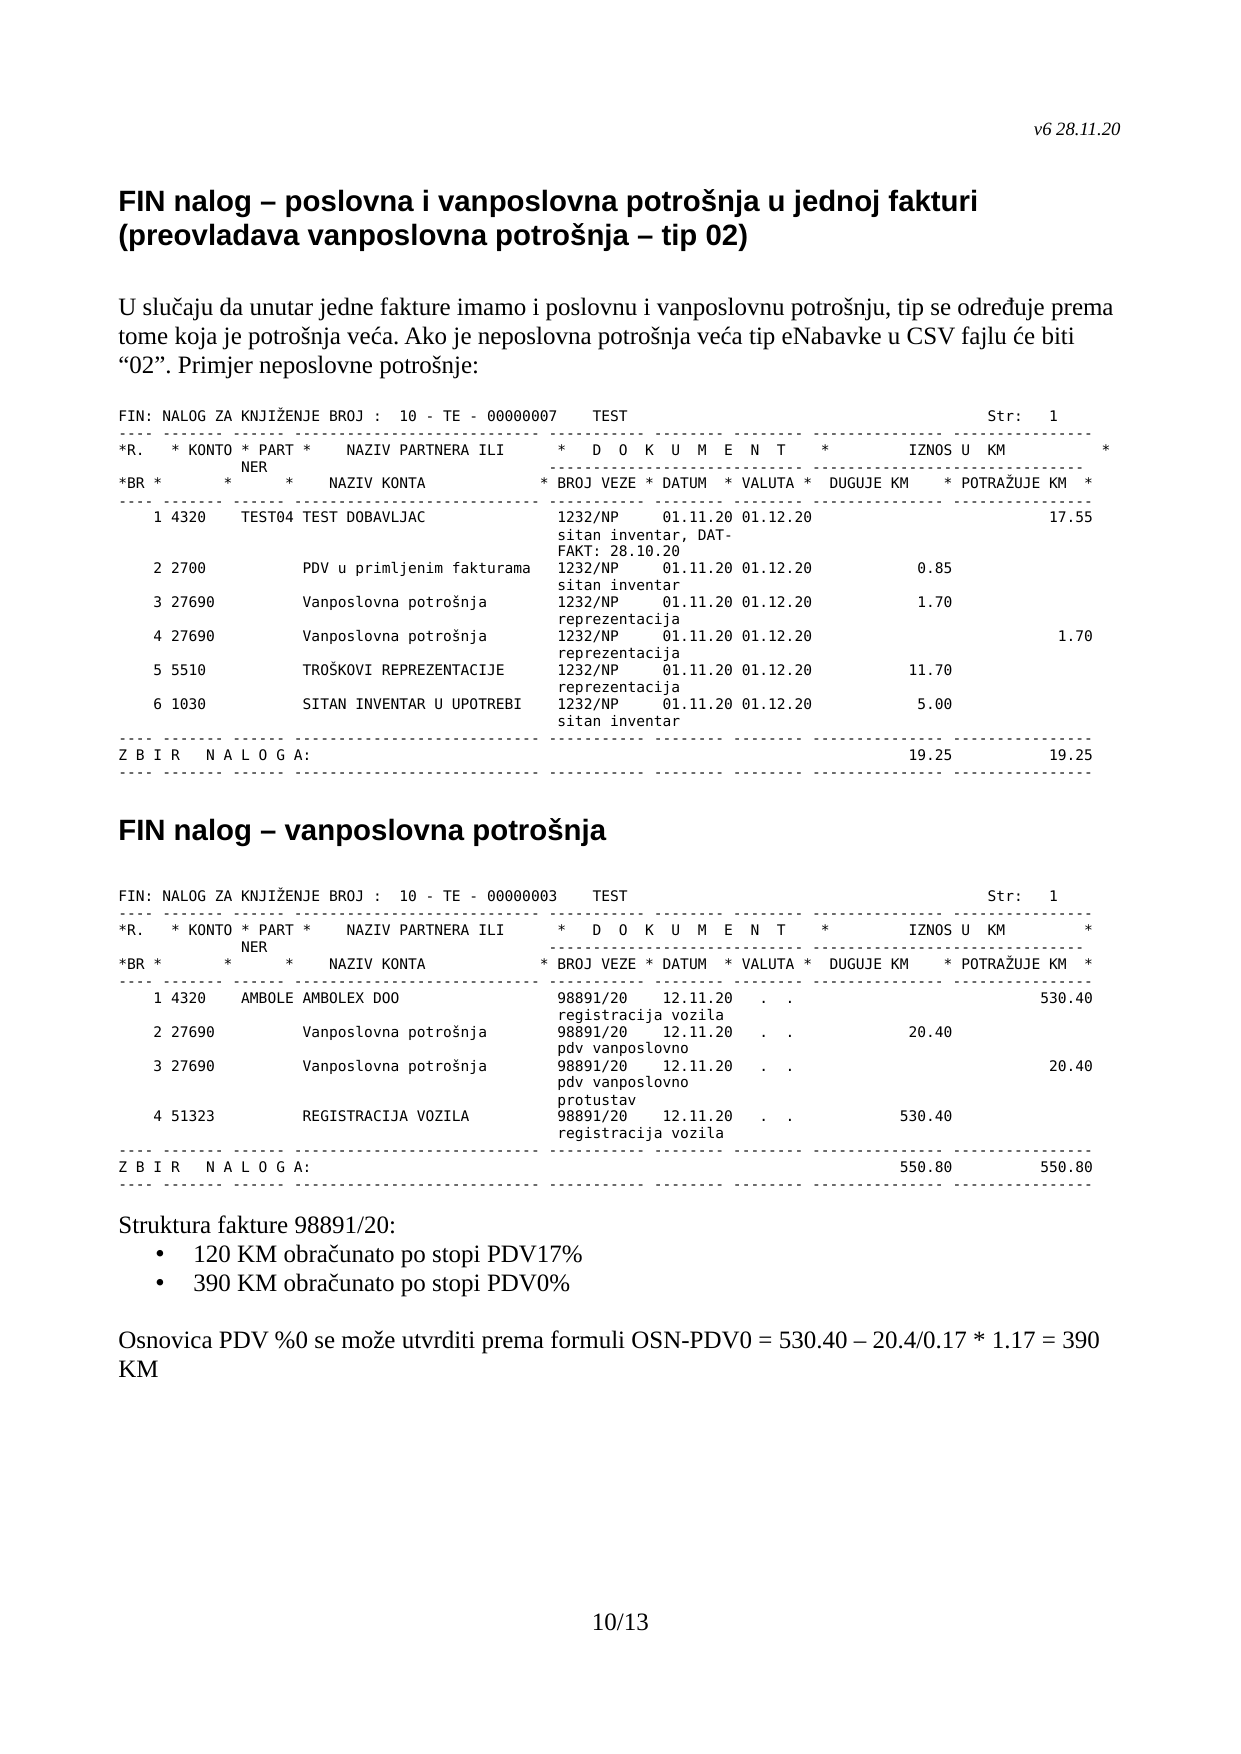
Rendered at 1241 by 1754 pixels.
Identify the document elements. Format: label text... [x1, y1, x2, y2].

text reprezentacija [118, 679, 1122, 696]
text Struktura fakture 98891/20: [118, 1210, 1122, 1239]
text *BR * * * NAZIV KONTA * BROJ VEZE * DATUM * VALUTA * DUGUJE KM * POTRAŽUJE KM * [118, 475, 1122, 492]
text *BR * * * NAZIV KONTA * BROJ VEZE * DATUM * VALUTA * DUGUJE KM * POTRAŽUJE KM * [118, 956, 1122, 972]
subtitle FIN nalog – poslovna i vanposlovna potrošnja u jednoj fakturi (preovladava vanposlovna potrošnja – tip 02) [118, 184, 1122, 251]
text FIN: NALOG ZA KNJIŽENJE BROJ : 10 - TE - 00000007 TEST Str: 1 [118, 407, 1122, 424]
text Z B I R N A L O G A: 550.80 550.80 [118, 1159, 1122, 1176]
text 3 27690 Vanposlovna potrošnja 98891/20 12.11.20 . . 20.40 [118, 1057, 1122, 1074]
text ---- ------- ------ ---------------------------- ----------- -------- -------- --------------- ---------------- [118, 424, 1122, 441]
text reprezentacija [118, 611, 1122, 628]
text registracija vozila [118, 1125, 1122, 1142]
text 1 4320 AMBOLE AMBOLEX DOO 98891/20 12.11.20 . . 530.40 [118, 989, 1122, 1006]
text ---- ------- ------ ---------------------------- ----------- -------- -------- --------------- ---------------- [118, 972, 1122, 989]
text 5 5510 TROŠKOVI REPREZENTACIJE 1232/NP 01.11.20 01.12.20 11.70 [118, 662, 1122, 679]
text 2 27690 Vanposlovna potrošnja 98891/20 12.11.20 . . 20.40 [118, 1023, 1122, 1040]
text ---- ------- ------ ---------------------------- ----------- -------- -------- --------------- ---------------- [118, 1142, 1122, 1159]
text sitan inventar [118, 713, 1122, 730]
text FAKT: 28.10.20 [118, 543, 1122, 560]
text ---- ------- ------ ---------------------------- ----------- -------- -------- --------------- ---------------- [118, 492, 1122, 509]
text NER ----------------------------- ------------------------------- [118, 938, 1122, 956]
text 4 51323 REGISTRACIJA VOZILA 98891/20 12.11.20 . . 530.40 [118, 1108, 1122, 1125]
text NER ----------------------------- ------------------------------- [118, 458, 1122, 475]
text registracija vozila [118, 1006, 1122, 1023]
text protustav [118, 1091, 1122, 1108]
text *R. * KONTO * PART * NAZIV PARTNERA ILI * D O K U M E N T * IZNOS U KM * [118, 441, 1122, 458]
list 120 KM obračunato po stopi PDV17% [156, 1239, 1122, 1268]
text ---- ------- ------ ---------------------------- ----------- -------- -------- --------------- ---------------- [118, 730, 1122, 747]
text sitan inventar, DAT- [118, 526, 1122, 543]
text Z B I R N A L O G A: 19.25 19.25 [118, 747, 1122, 764]
text 6 1030 SITAN INVENTAR U UPOTREBI 1232/NP 01.11.20 01.12.20 5.00 [118, 696, 1122, 713]
text ---- ------- ------ ---------------------------- ----------- -------- -------- --------------- ---------------- [118, 764, 1122, 781]
subtitle FIN nalog – vanposlovna potrošnja [118, 813, 1122, 846]
text FIN: NALOG ZA KNJIŽENJE BROJ : 10 - TE - 00000003 TEST Str: 1 [118, 888, 1122, 904]
text reprezentacija [118, 645, 1122, 662]
text *R. * KONTO * PART * NAZIV PARTNERA ILI * D O K U M E N T * IZNOS U KM * [118, 922, 1122, 938]
text 3 27690 Vanposlovna potrošnja 1232/NP 01.11.20 01.12.20 1.70 [118, 594, 1122, 611]
list 390 KM obračunato po stopi PDV0% [156, 1268, 1122, 1296]
text ---- ------- ------ ---------------------------- ----------- -------- -------- --------------- ---------------- [118, 1176, 1122, 1193]
text pdv vanposlovno [118, 1040, 1122, 1057]
text 2 2700 PDV u primljenim fakturama 1232/NP 01.11.20 01.12.20 0.85 [118, 560, 1122, 577]
text ---- ------- ------ ---------------------------- ----------- -------- -------- --------------- ---------------- [118, 904, 1122, 922]
text Osnovica PDV %0 se može utvrditi prema formuli OSN-PDV0 = 530.40 – 20.4/0.17 * 1.17 = 390 KM [118, 1325, 1122, 1383]
text 4 27690 Vanposlovna potrošnja 1232/NP 01.11.20 01.12.20 1.70 [118, 628, 1122, 645]
text sitan inventar [118, 577, 1122, 594]
text 1 4320 TEST04 TEST DOBAVLJAC 1232/NP 01.11.20 01.12.20 17.55 [118, 509, 1122, 526]
text U slučaju da unutar jedne fakture imamo i poslovnu i vanposlovnu potrošnju, tip se određuje prema tome koja je potrošnja veća. Ako je neposlovna potrošnja veća tip eNabavke u CSV fajlu će biti “02”. Primjer neposlovne potrošnje: [118, 292, 1122, 379]
text pdv vanposlovno [118, 1074, 1122, 1091]
